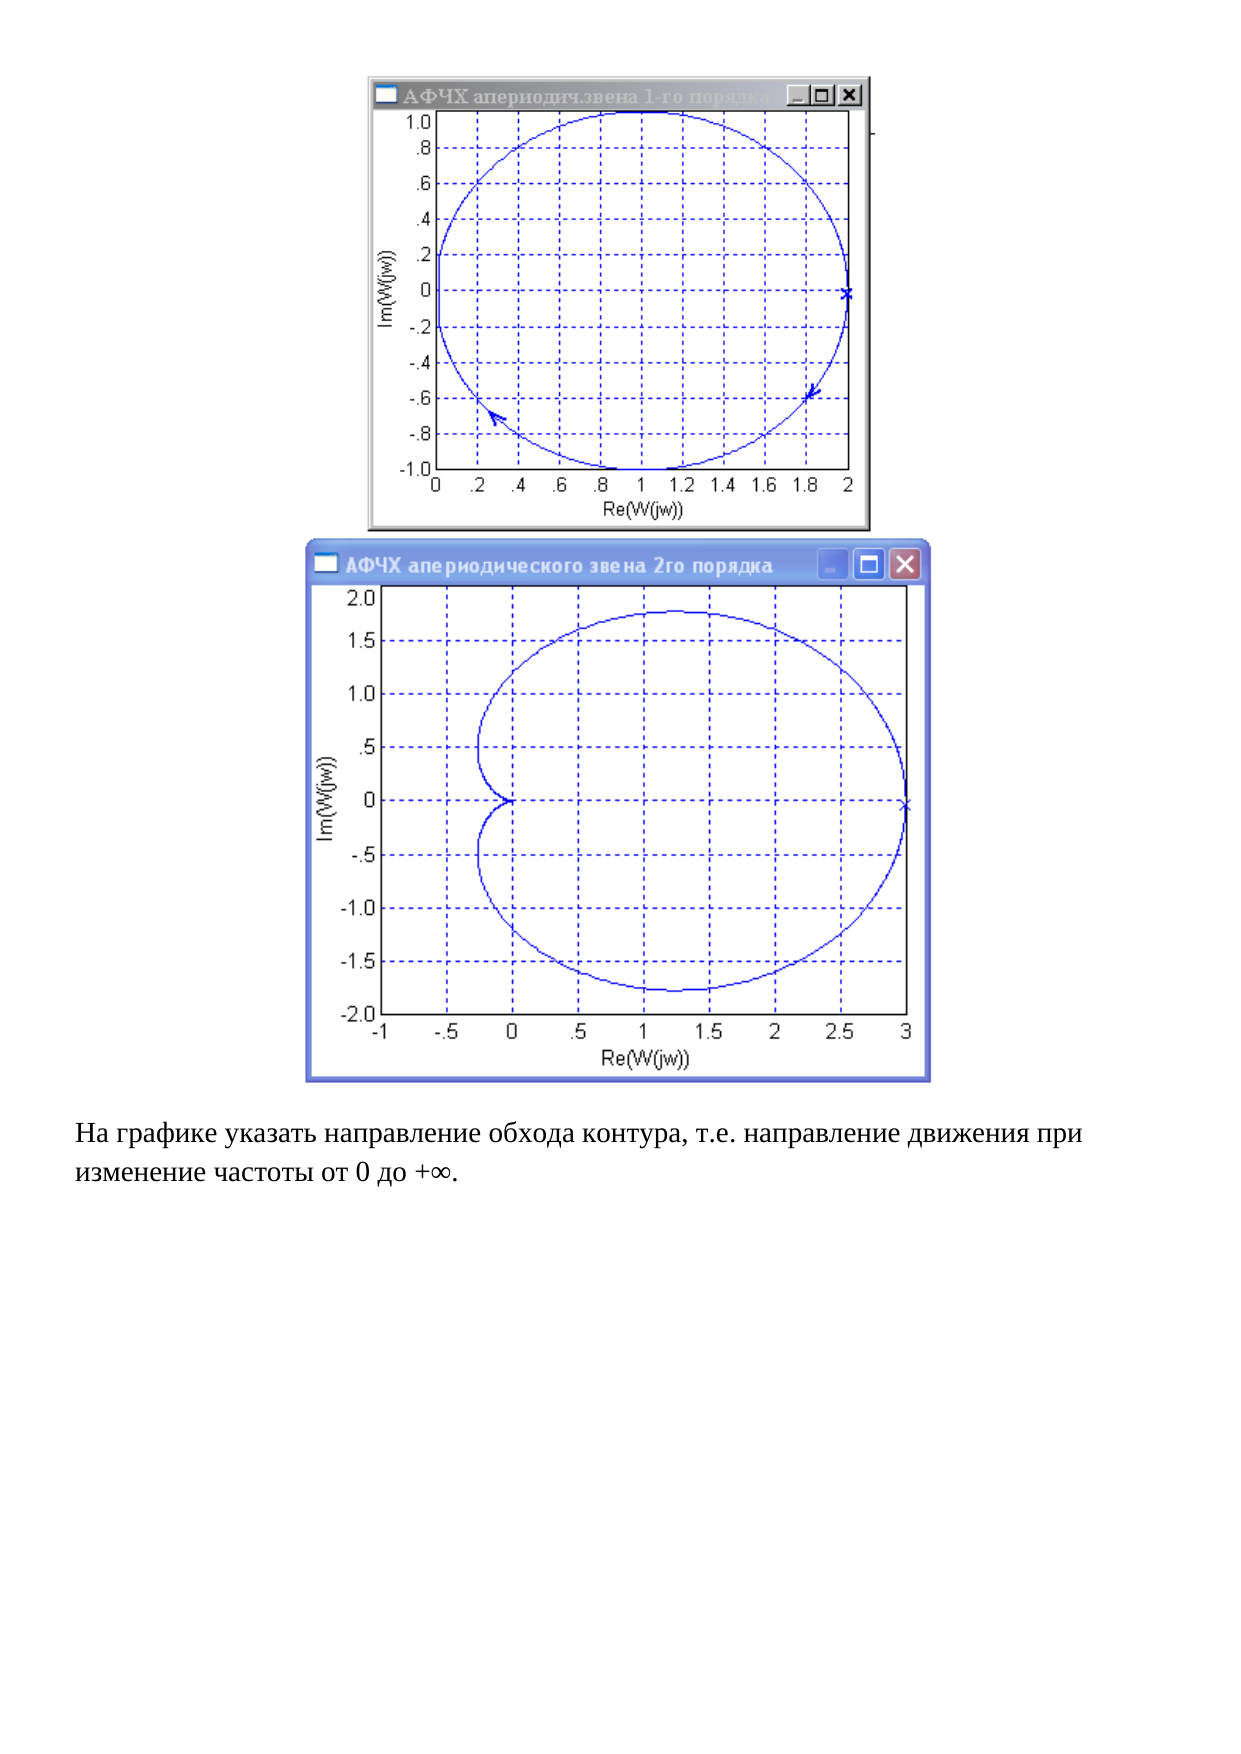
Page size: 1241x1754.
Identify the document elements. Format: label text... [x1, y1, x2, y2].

picture [301, 537, 939, 1086]
picture [365, 75, 875, 533]
text На графике указать направление обхода контура, т.е. направление движения при изменение частоты от 0 до +∞. [75, 1116, 1165, 1188]
